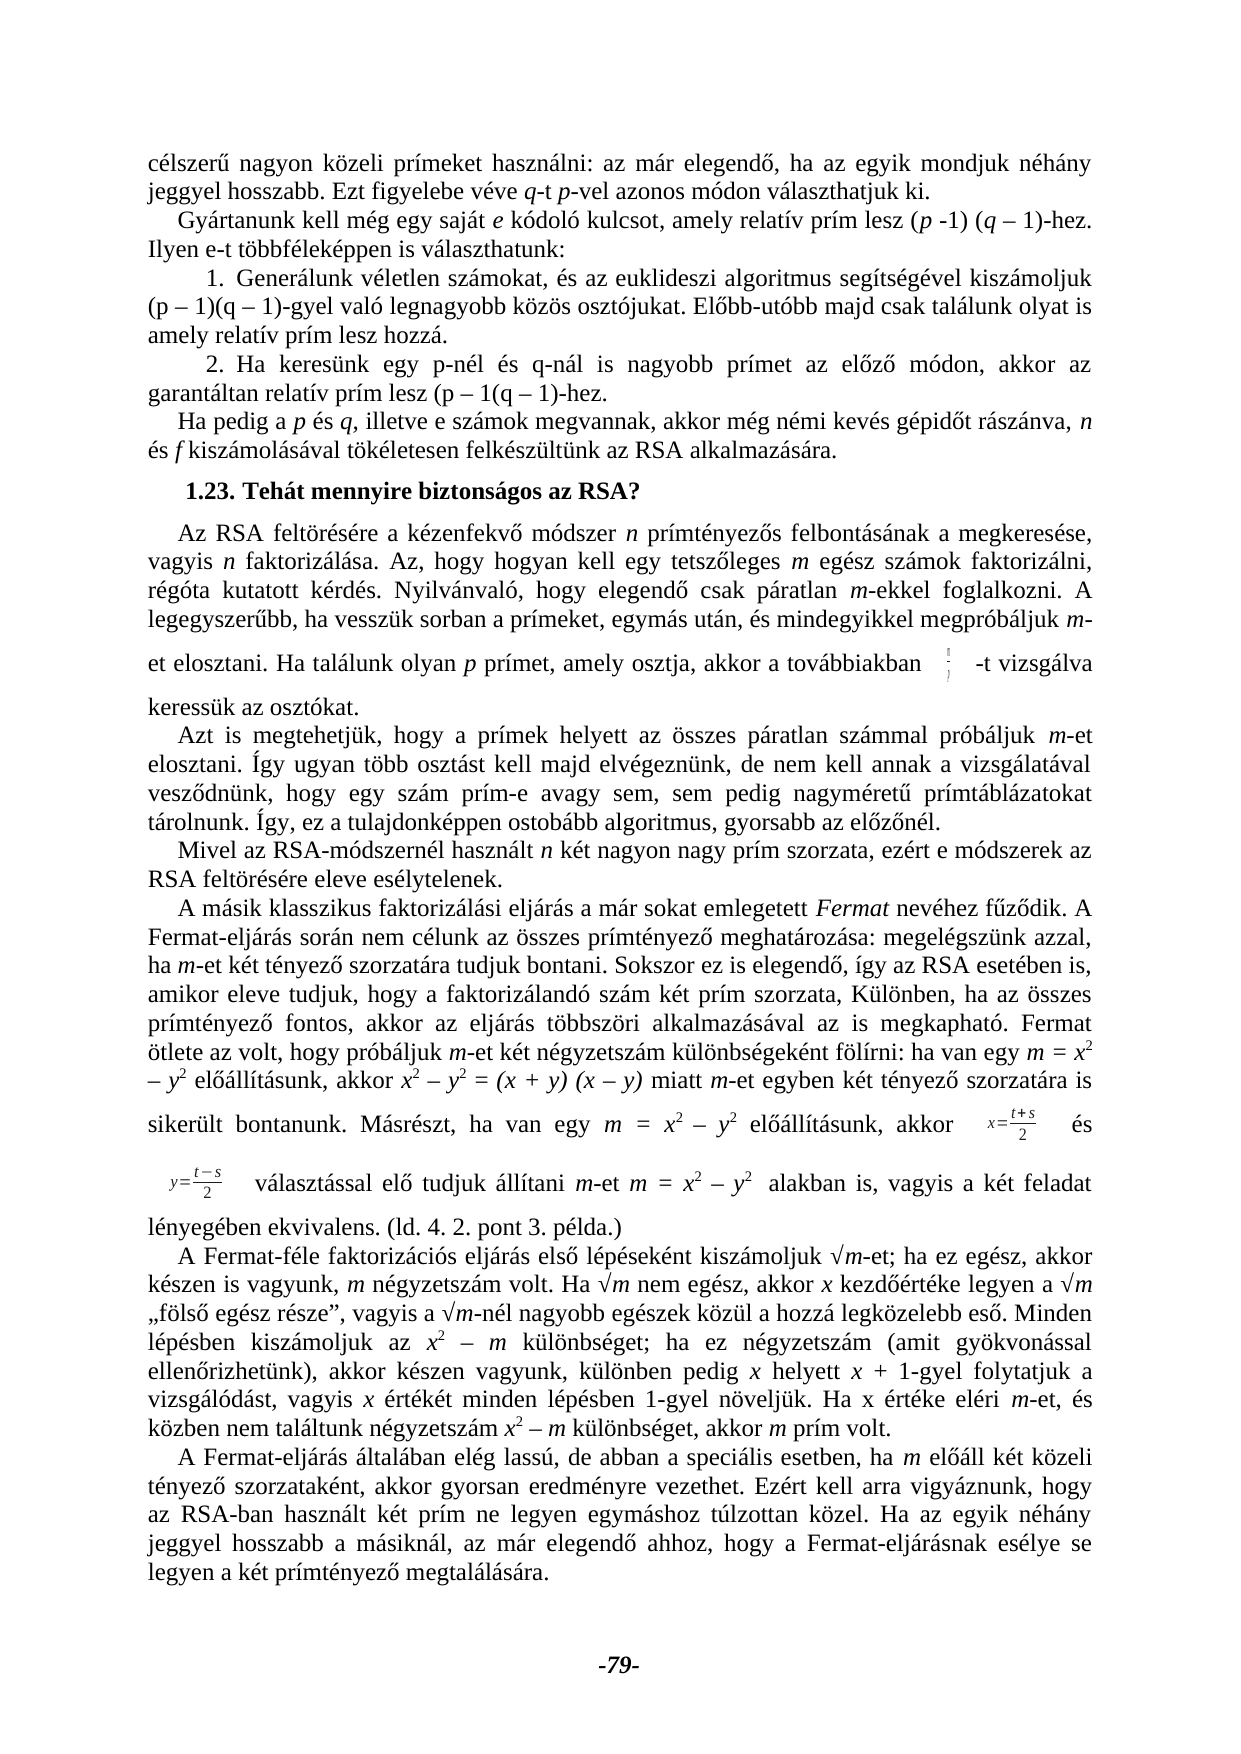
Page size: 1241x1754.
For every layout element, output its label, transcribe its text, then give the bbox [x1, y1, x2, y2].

subtitle Tehát mennyire biztonságos az RSA? [185, 476, 1093, 505]
text A másik klasszikus faktorizálási eljárás a már sokat emlegetett Fermat nevéhez fűződik. A Fermat-eljárás során nem célunk az összes prímtényező meghatározása: megelégszünk azzal, ha m-et két tényező szorzatára tudjuk bontani. Sokszor ez is elegendő, így az RSA esetében is, amikor eleve tudjuk, hogy a faktorizálandó szám két prím szorzata, Különben, ha az összes prímtényező fontos, akkor az eljárás többszöri alkalmazásával az is megkapható. Fermat ötlete az volt, hogy próbáljuk m-et két négyzetszám különbségeként fölírni: ha van egy m = x2 – y2 előállításunk, akkor x2 – y2 = (x + y) (x – y) miatt m-et egyben két tényező szorzatára is sikerült bontanunk. Másrészt, ha van egy m = x2 – y2 előállításunk, akkor és választással elő tudjuk állítani m-et m = x2 – y2 alakban is, vagyis a két feladat lényegében ekvivalens. (ld. 4. 2. pont 3. példa.) [148, 893, 1093, 1241]
text Mivel az RSA-módszernél használt n két nagyon nagy prím szorzata, ezért e módszerek az RSA feltörésére eleve esélytelenek. [148, 835, 1093, 893]
list Ha keresünk egy p-nél és q-nál is nagyobb prímet az előző módon, akkor az garantáltan relatív prím lesz (p – 1(q – 1)-hez. [148, 349, 1093, 406]
list Generálunk véletlen számokat, és az euklideszi algoritmus segítségével kiszámoljuk (p – 1)(q – 1)-gyel való legnagyobb közös osztójukat. Előbb-utóbb majd csak találunk olyat is amely relatív prím lesz hozzá. [148, 263, 1093, 349]
text Gyártanunk kell még egy saját e kódoló kulcsot, amely relatív prím lesz (p -1) (q – 1)-hez. Ilyen e-t többféleképpen is választhatunk: [148, 205, 1093, 263]
text A Fermat-eljárás általában elég lassú, de abban a speciális esetben, ha m előáll két közeli tényező szorzataként, akkor gyorsan eredményre vezethet. Ezért kell arra vigyáznunk, hogy az RSA-ban használt két prím ne legyen egymáshoz túlzottan közel. Ha az egyik néhány jeggyel hosszabb a másiknál, az már elegendő ahhoz, hogy a Fermat-eljárásnak esélye se legyen a két prímtényező megtalálására. [148, 1442, 1093, 1586]
text Ha pedig a p és q, illetve e számok megvannak, akkor még némi kevés gépidőt rászánva, n és f kiszámolásával tökéletesen felkészültünk az RSA alkalmazására. [148, 406, 1093, 464]
text A Fermat-féle faktorizációs eljárás első lépéseként kiszámoljuk √m-et; ha ez egész, akkor készen is vagyunk, m négyzetszám volt. Ha √m nem egész, akkor x kezdőértéke legyen a √m „fölső egész része”, vagyis a √m-nél nagyobb egészek közül a hozzá legközelebb eső. Minden lépésben kiszámoljuk az x2 – m különbséget; ha ez négyzetszám (amit gyökvonással ellenőrizhetünk), akkor készen vagyunk, különben pedig x helyett x + 1-gyel folytatjuk a vizsgálódást, vagyis x értékét minden lépésben 1-gyel növeljük. Ha x értéke eléri m-et, és közben nem találtunk négyzetszám x2 – m különbséget, akkor m prím volt. [148, 1241, 1093, 1442]
text célszerű nagyon közeli prímeket használni: az már elegendő, ha az egyik mondjuk néhány jeggyel hosszabb. Ezt figyelebe véve q-t p-vel azonos módon választhatjuk ki. [148, 148, 1093, 205]
text Az RSA feltörésére a kézenfekvő módszer n prímtényezős felbontásának a megkeresése, vagyis n faktorizálása. Az, hogy hogyan kell egy tetszőleges m egész számok faktorizálni, régóta kutatott kérdés. Nyilvánvaló, hogy elegendő csak páratlan m-ekkel foglalkozni. A legegyszerűbb, ha vesszük sorban a prímeket, egymás után, és mindegyikkel megpróbáljuk m-et elosztani. Ha találunk olyan p prímet, amely osztja, akkor a továbbiakban -t vizsgálva keressük az osztókat. [148, 518, 1093, 720]
text Azt is megtehetjük, hogy a prímek helyett az összes páratlan számmal próbáljuk m-et elosztani. Így ugyan több osztást kell majd elvégeznünk, de nem kell annak a vizsgálatával vesződnünk, hogy egy szám prím-e avagy sem, sem pedig nagyméretű prímtáblázatokat tárolnunk. Így, ez a tulajdonképpen ostobább algoritmus, gyorsabb az előzőnél. [148, 720, 1093, 835]
